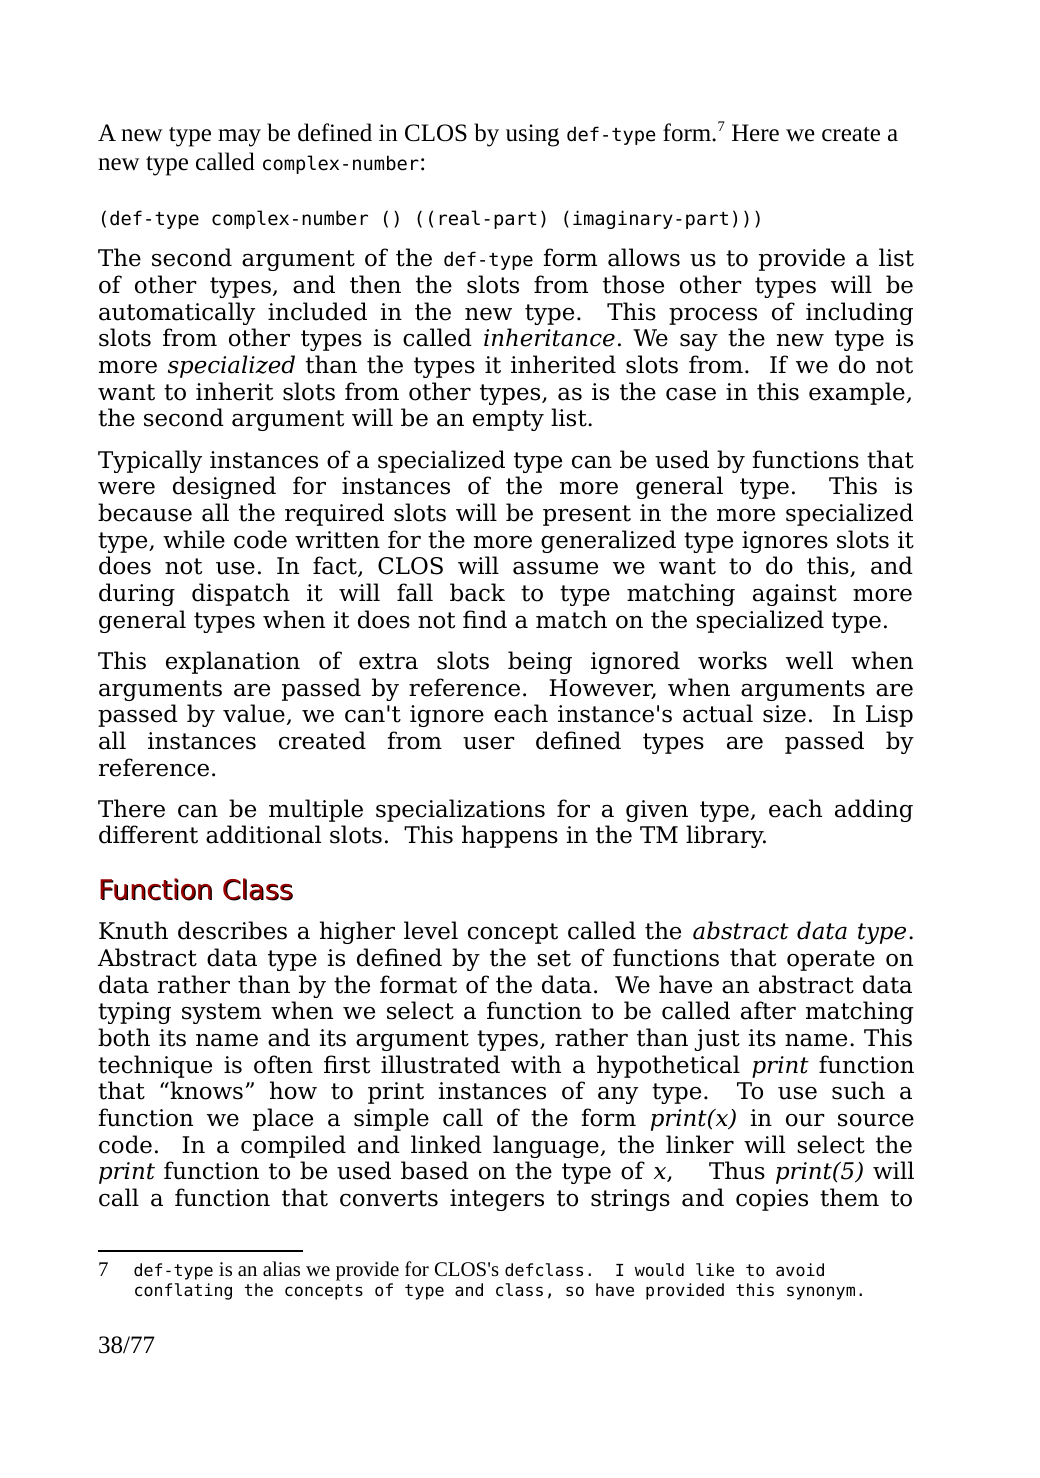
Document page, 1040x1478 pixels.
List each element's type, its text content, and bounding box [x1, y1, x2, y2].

text There can be multiple specializations for a given type, each adding different additional slots. This happens in the TM library. [98, 796, 914, 849]
text This explanation of extra slots being ignored works well when arguments are passed by reference. However, when arguments are passed by value, we can't ignore each instance's actual size. In Lisp all instances created from user defined types are passed by reference. [98, 648, 914, 781]
text def-type is an alias we provide for CLOS's defclass. I would like to avoid conflating the concepts of type and class, so have provided this synonym. [98, 1257, 914, 1301]
text Knuth describes a higher level concept called the abstract data type. Abstract data type is defined by the set of functions that operate on data rather than by the format of the data. We have an abstract data typing system when we select a function to be called after matching both its name and its argument types, rather than just its name. This technique is often first illustrated with a hypothetical print function that “knows” how to print instances of any type. To use such a function we place a simple call of the form print(x) in our source code. In a compiled and linked language, the linker will select the print function to be used based on the type of x, Thus print(5) will call a function that converts integers to strings and copies them to [98, 918, 914, 1212]
text The second argument of the def-type form allows us to provide a list of other types, and then the slots from those other types will be automatically included in the new type. This process of including slots from other types is called inheritance. We say the new type is more specialized than the types it inherited slots from. If we do not want to inherit slots from other types, as is the case in this example, the second argument will be an empty list. [98, 246, 914, 432]
text (def-type complex-number () ((real-part) (imaginary-part))) [98, 204, 914, 231]
text Typically instances of a specialized type can be used by functions that were designed for instances of the more general type. This is because all the required slots will be present in the more specialized type, while code written for the more generalized type ignores slots it does not use. In fact, CLOS will assume we want to do this, and during dispatch it will fall back to type matching against more general types when it does not find a match on the specialized type. [98, 447, 914, 633]
subtitle Function Class [98, 874, 914, 906]
text A new type may be defined in CLOS by using def-type form. Here we create a new type called complex-number: [98, 118, 914, 176]
